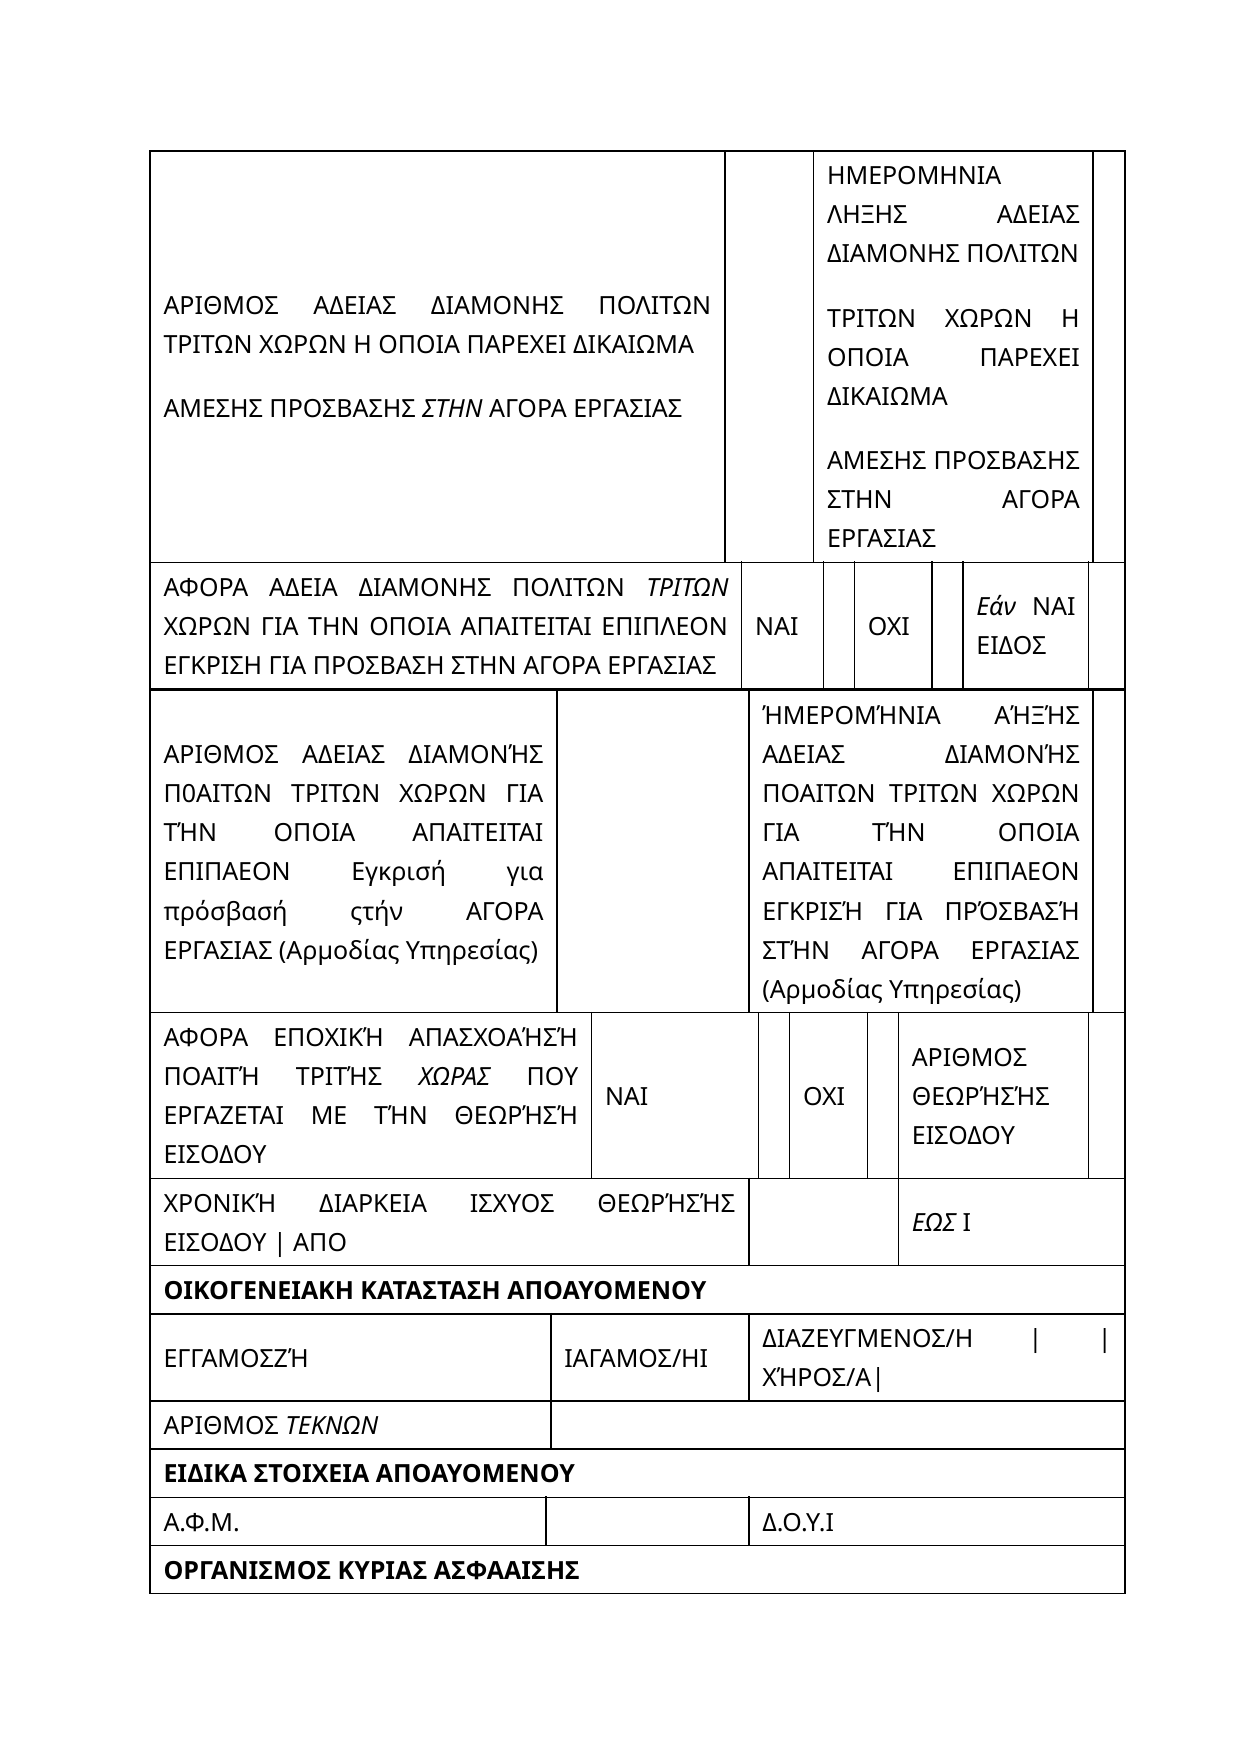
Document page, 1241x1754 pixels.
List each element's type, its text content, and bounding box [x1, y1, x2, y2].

table_cell ΧΡΟΝΙΚΉ ΔΙΑΡΚΕΙΑ ΙΣΧΥΟΣ ΘΕΩΡΉΣΉΣ ΕΙΣΟΔΟΥ | ΑΠΟ [151, 1179, 748, 1265]
table_header ΉΜΕΡΟΜΉΝΙΑ ΑΉΞΉΣ ΑΔΕΙΑΣ ΔΙΑΜΟΝΉΣ ΠΟΑΙΤΩΝ ΤΡΙΤΩΝ ΧΩΡΩΝ ΓΙΑ ΤΉΝ ΟΠΟΙΑ ΑΠΑΙΤΕΙΤΑΙ ΕΠΙΠΑΕΟΝ ΕΓΚΡΙΣΉ ΓΙΑ ΠΡΌΣΒΑΣΉ ΣΤΉΝ ΑΓΟΡΑ ΕΡΓΑΣΙΑΣ (Αρμοδίας Υπηρεσίας) [750, 691, 1092, 1012]
table_cell ΗΜΕΡΟΜΗΝΙΑ ΛΗΞΗΣ ΑΔΕΙΑΣ ΔΙΑΜΟΝΗΣ ΠΟΛΙΤΩΝ ΤΡΙΤΩΝ ΧΩΡΩΝ Η ΟΠΟΙΑ ΠΑΡΕΧΕΙ ΔΙΚΑΙΩΜΑ ΑΜΕΣΗΣ ΠΡΟΣΒΑΣΗΣ ΣΤΗΝ ΑΓΟΡΑ ΕΡΓΑΣΙΑΣ [814, 152, 1092, 561]
table_cell [547, 1498, 748, 1544]
table_header [1094, 691, 1124, 1012]
table_cell ΔΙΑΖΕΥΓΜΕΝΟΣ/Η | | ΧΉΡΟΣ/Α| [750, 1315, 1124, 1400]
table_header [558, 691, 748, 1012]
table_cell ΟΙΚΟΓΕΝΕΙΑΚΗ ΚΑΤΑΣΤΑΣΗ ΑΠΟΑΥΟΜΕΝΟΥ [151, 1266, 1124, 1313]
table_cell ΑΡΙΘΜΟΣ ΑΔΕΙΑΣ ΔΙΑΜΟΝΗΣ ΠΟΛΙΤΩΝ ΤΡΙΤΩΝ ΧΩΡΩΝ Η ΟΠΟΙΑ ΠΑΡΕΧΕΙ ΔΙΚΑΙΩΜΑ ΑΜΕΣΗΣ ΠΡΟΣΒΑΣΗΣ ΣΤΗΝ ΑΓΟΡΑ ΕΡΓΑΣΙΑΣ [151, 152, 724, 561]
table_cell ΑΦΟΡΑ ΑΔΕΙΑ ΔΙΑΜΟΝΗΣ ΠΟΛΙΤΩΝ ΤΡΙΤΩΝ ΧΩΡΩΝ ΓΙΑ ΤΗΝ ΟΠΟΙΑ ΑΠΑΙΤΕΙΤΑΙ ΕΠΙΠΛΕΟΝ ΕΓΚΡΙΣΗ ΓΙΑ ΠΡΟΣΒΑΣΗ ΣΤΗΝ ΑΓΟΡΑ ΕΡΓΑΣΙΑΣ [151, 563, 741, 688]
table_cell ΝΑΙ [742, 563, 823, 688]
table_cell Εάν ΝΑΙ ΕΙΔΟΣ [964, 563, 1088, 688]
table_cell [552, 1402, 1124, 1448]
table_cell ΟΧΙ [790, 1013, 867, 1177]
table_cell ΟΧΙ [855, 563, 931, 688]
table_cell ΕΩΣ Ι [899, 1179, 1124, 1265]
table_cell ΙΑΓΑΜΟΣ/ΗΙ [552, 1315, 748, 1400]
table_cell ΝΑΙ [592, 1013, 758, 1177]
table_cell [1094, 152, 1124, 561]
table_cell Δ.Ο.Υ.Ι [750, 1498, 1124, 1544]
table_cell ΑΦΟΡΑ ΕΠΟΧΙΚΉ ΑΠΑΣΧΟΑΉΣΉ ΠΟΑΙΤΉ ΤΡΙΤΉΣ ΧΩΡΑΣ ΠΟΥ ΕΡΓΑΖΕΤΑΙ ΜΕ ΤΉΝ ΘΕΩΡΉΣΉ ΕΙΣΟΔΟΥ [151, 1013, 591, 1177]
table_cell [750, 1179, 898, 1265]
table_header ΑΡΙΘΜΟΣ ΑΔΕΙΑΣ ΔΙΑΜΟΝΉΣ Π0ΑΙΤΩΝ ΤΡΙΤΩΝ ΧΩΡΩΝ ΓΙΑ ΤΉΝ ΟΠΟΙΑ ΑΠΑΙΤΕΙΤΑΙ ΕΠΙΠΑΕΟΝ Εγκρισή για πρόσβασή ςτήν ΑΓΟΡΑ ΕΡΓΑΣΙΑΣ (Αρμοδίας Υπηρεσίας) [151, 691, 556, 1012]
table_cell [933, 563, 962, 688]
table_cell ΕΙΔΙΚΑ ΣΤΟΙΧΕΙΑ ΑΠΟΑΥΟΜΕΝΟΥ [151, 1450, 1124, 1496]
table_cell ΑΡΙΘΜΟΣ ΤΕΚΝΩΝ [151, 1402, 550, 1448]
table_cell [759, 1013, 789, 1177]
table_cell ΕΓΓΑΜΟΣΖΉ [151, 1315, 550, 1400]
table_cell Α.Φ.Μ. [151, 1498, 545, 1544]
table_cell ΑΡΙΘΜΟΣ ΘΕΩΡΉΣΉΣ ΕΙΣΟΔΟΥ [899, 1013, 1088, 1177]
table_cell [868, 1013, 898, 1177]
table_cell [1089, 563, 1124, 688]
table_cell [1089, 1013, 1124, 1177]
table_cell [824, 563, 854, 688]
table_cell ΟΡΓΑΝΙΣΜΟΣ ΚΥΡΙΑΣ ΑΣΦΑΑΙΣΗΣ [151, 1546, 1124, 1593]
table_cell [726, 152, 813, 561]
